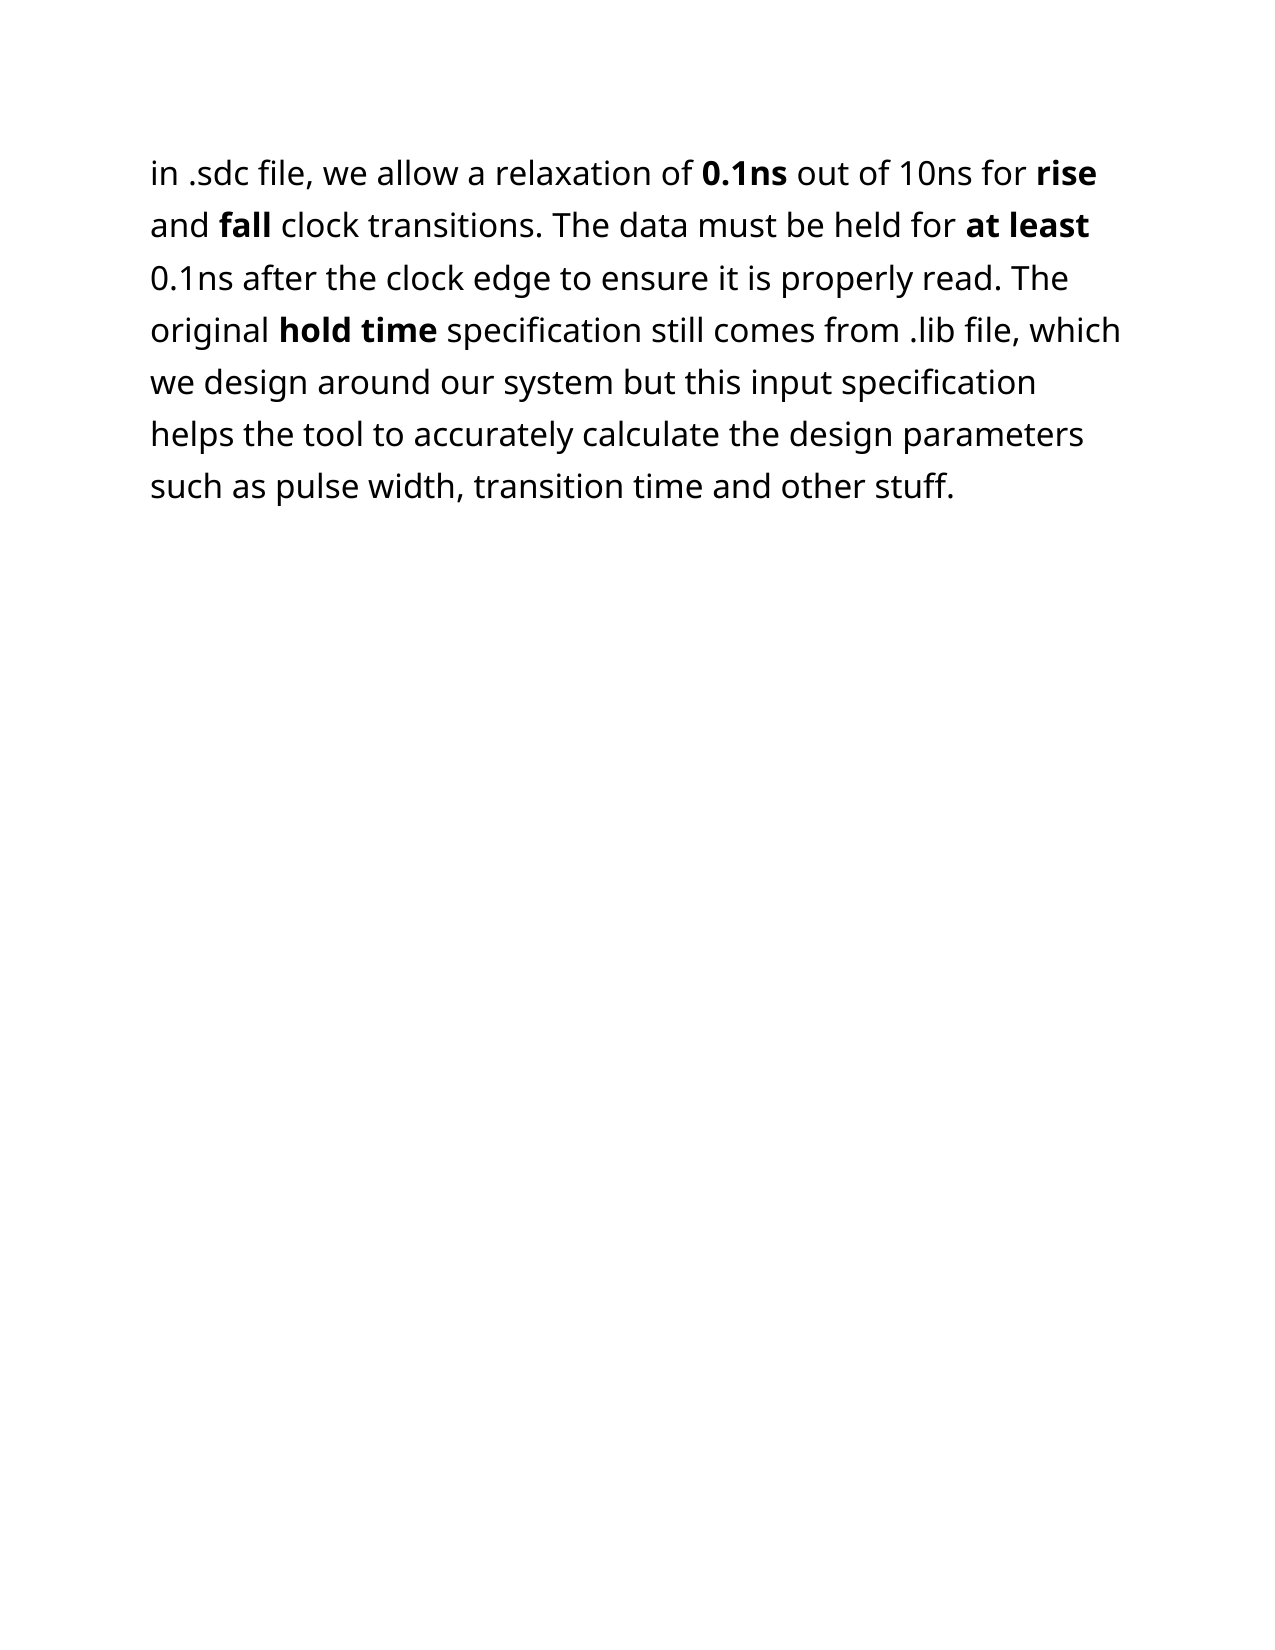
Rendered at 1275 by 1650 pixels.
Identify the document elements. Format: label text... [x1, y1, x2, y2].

text in .sdc file, we allow a relaxation of 0.1ns out of 10ns for rise and fall clock transitions. The data must be held for at least 0.1ns after the clock edge to ensure it is properly read. The original hold time specification still comes from .lib file, which we design around our system but this input specification helps the tool to accurately calculate the design parameters such as pulse width, transition time and other stuff. [150, 150, 1125, 508]
